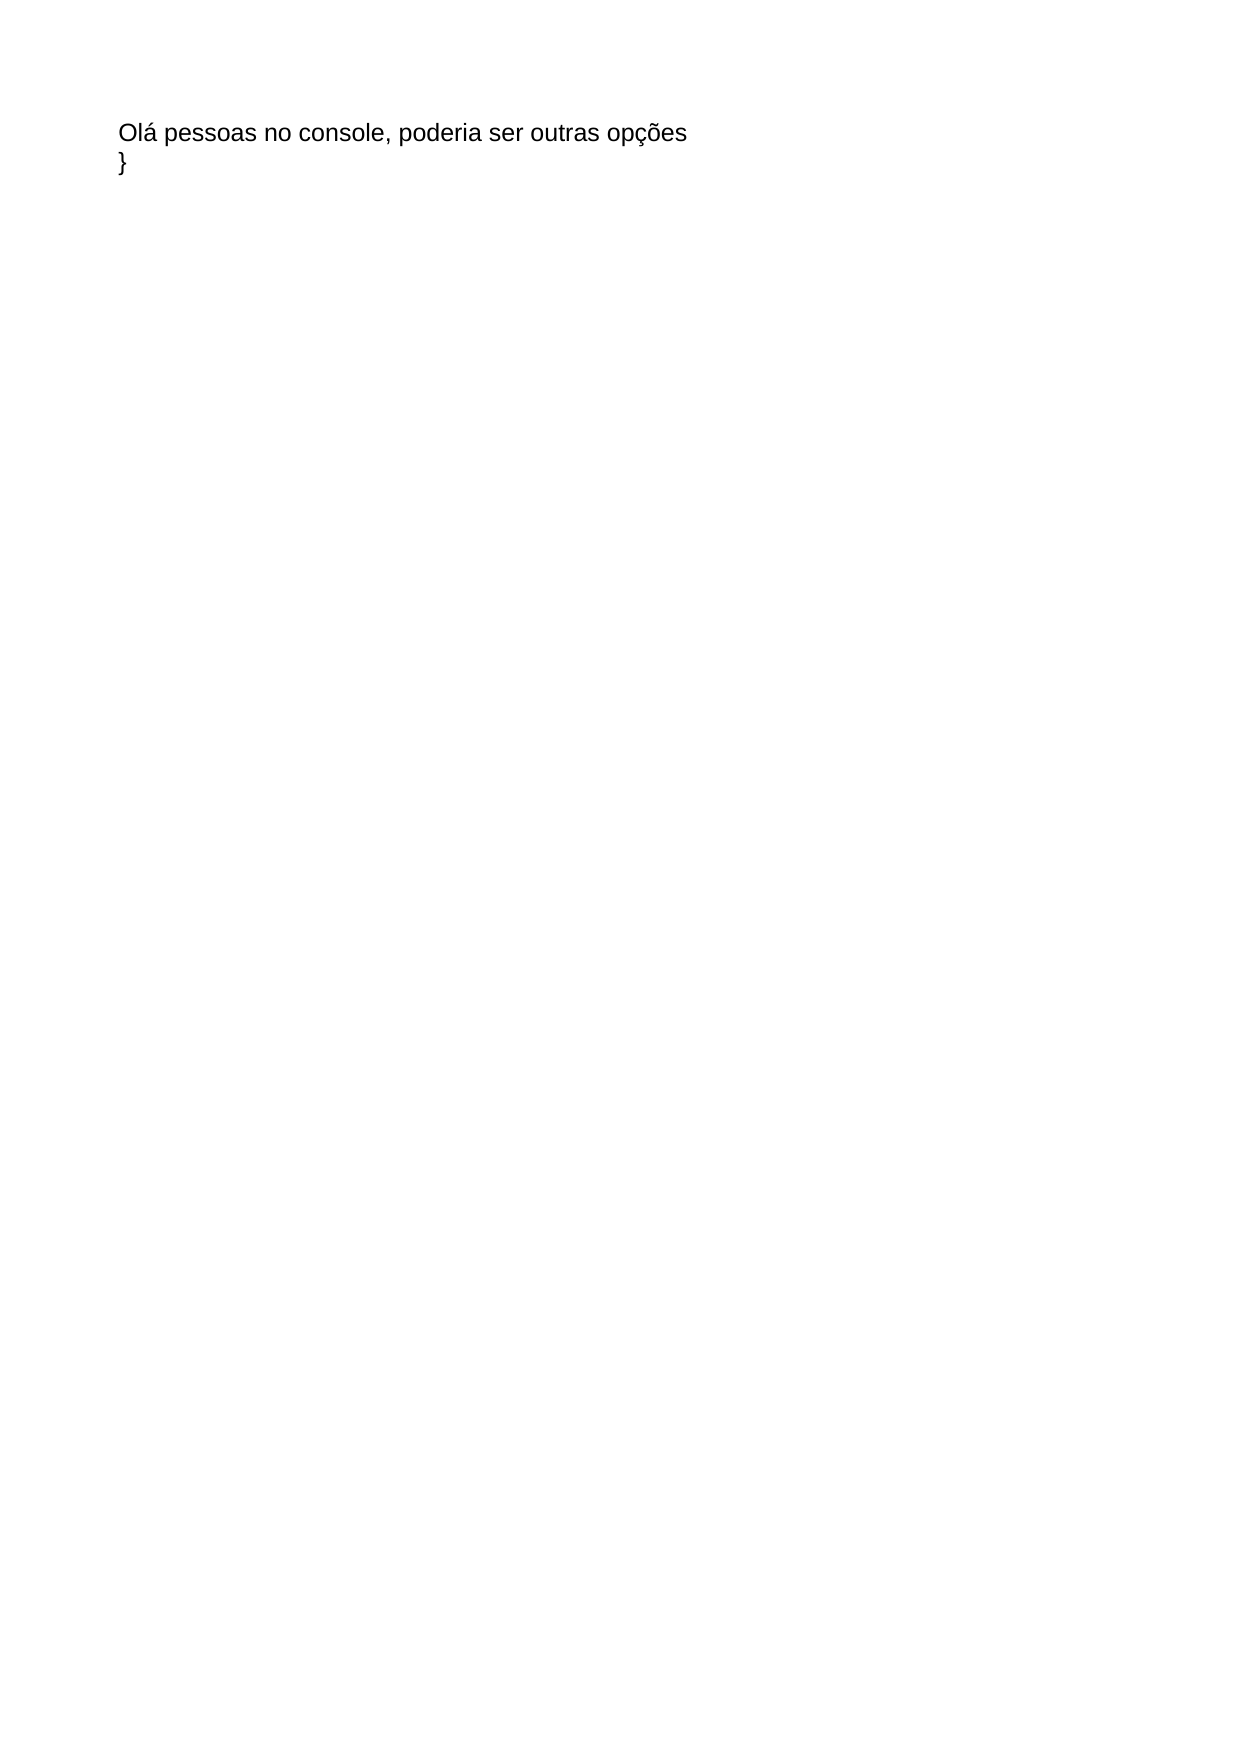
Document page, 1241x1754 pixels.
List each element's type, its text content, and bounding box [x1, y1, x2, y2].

text } [118, 147, 1122, 176]
text Olá pessoas no console, poderia ser outras opções [118, 118, 1122, 147]
